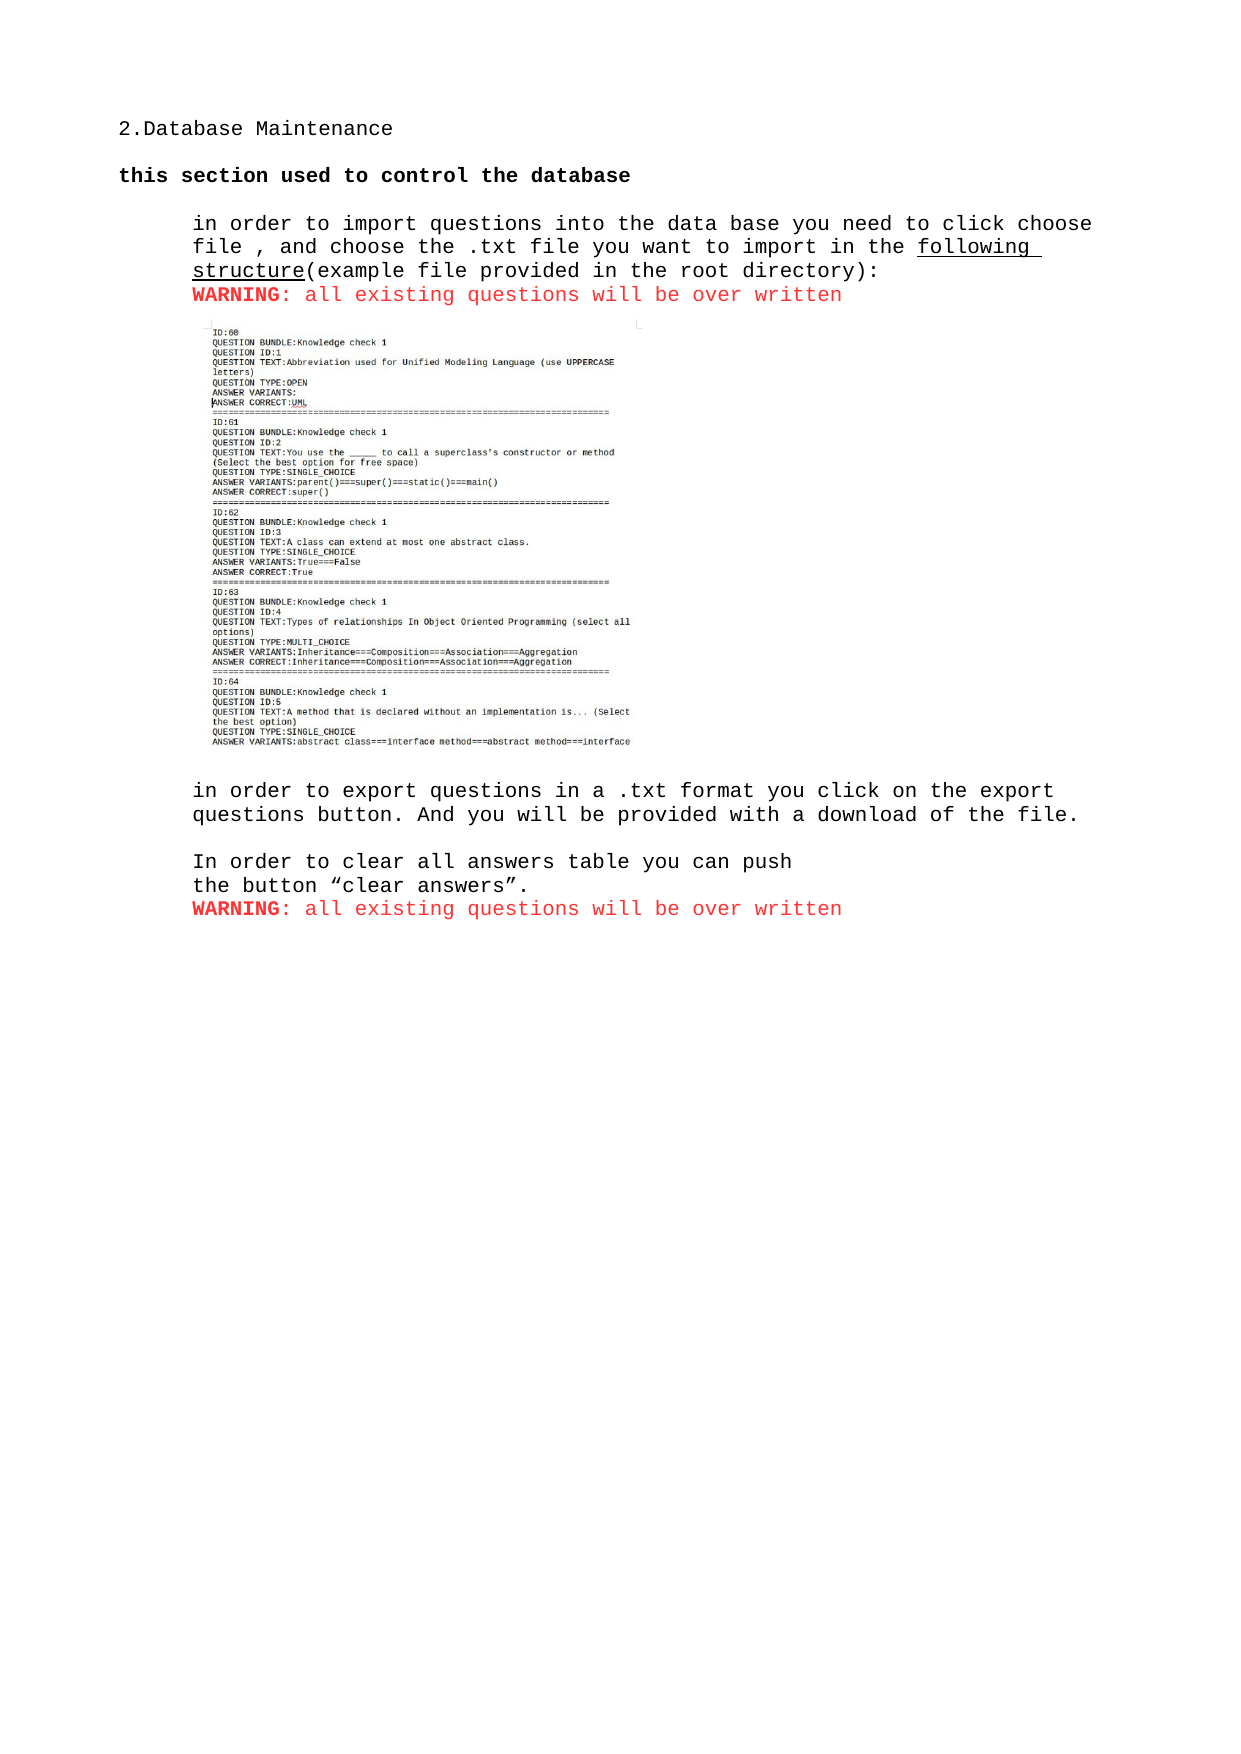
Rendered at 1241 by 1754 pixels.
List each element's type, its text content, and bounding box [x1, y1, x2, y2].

text the button “clear answers”. [118, 875, 1122, 898]
text this section used to control the database [118, 165, 1122, 189]
text 2.Database Maintenance [118, 118, 1122, 142]
text WARNING: all existing questions will be over written [118, 898, 1122, 922]
text in order to export questions in a .txt format you click on the export questions button. And you will be provided with a download of the file. [118, 780, 1122, 827]
text WARNING: all existing questions will be over written [118, 284, 1122, 307]
picture [193, 313, 643, 746]
text in order to import questions into the data base you need to click choose file , and choose the .txt file you want to import in the following structure(example file provided in the root directory): [118, 213, 1122, 284]
text In order to clear all answers table you can push [118, 851, 1122, 875]
